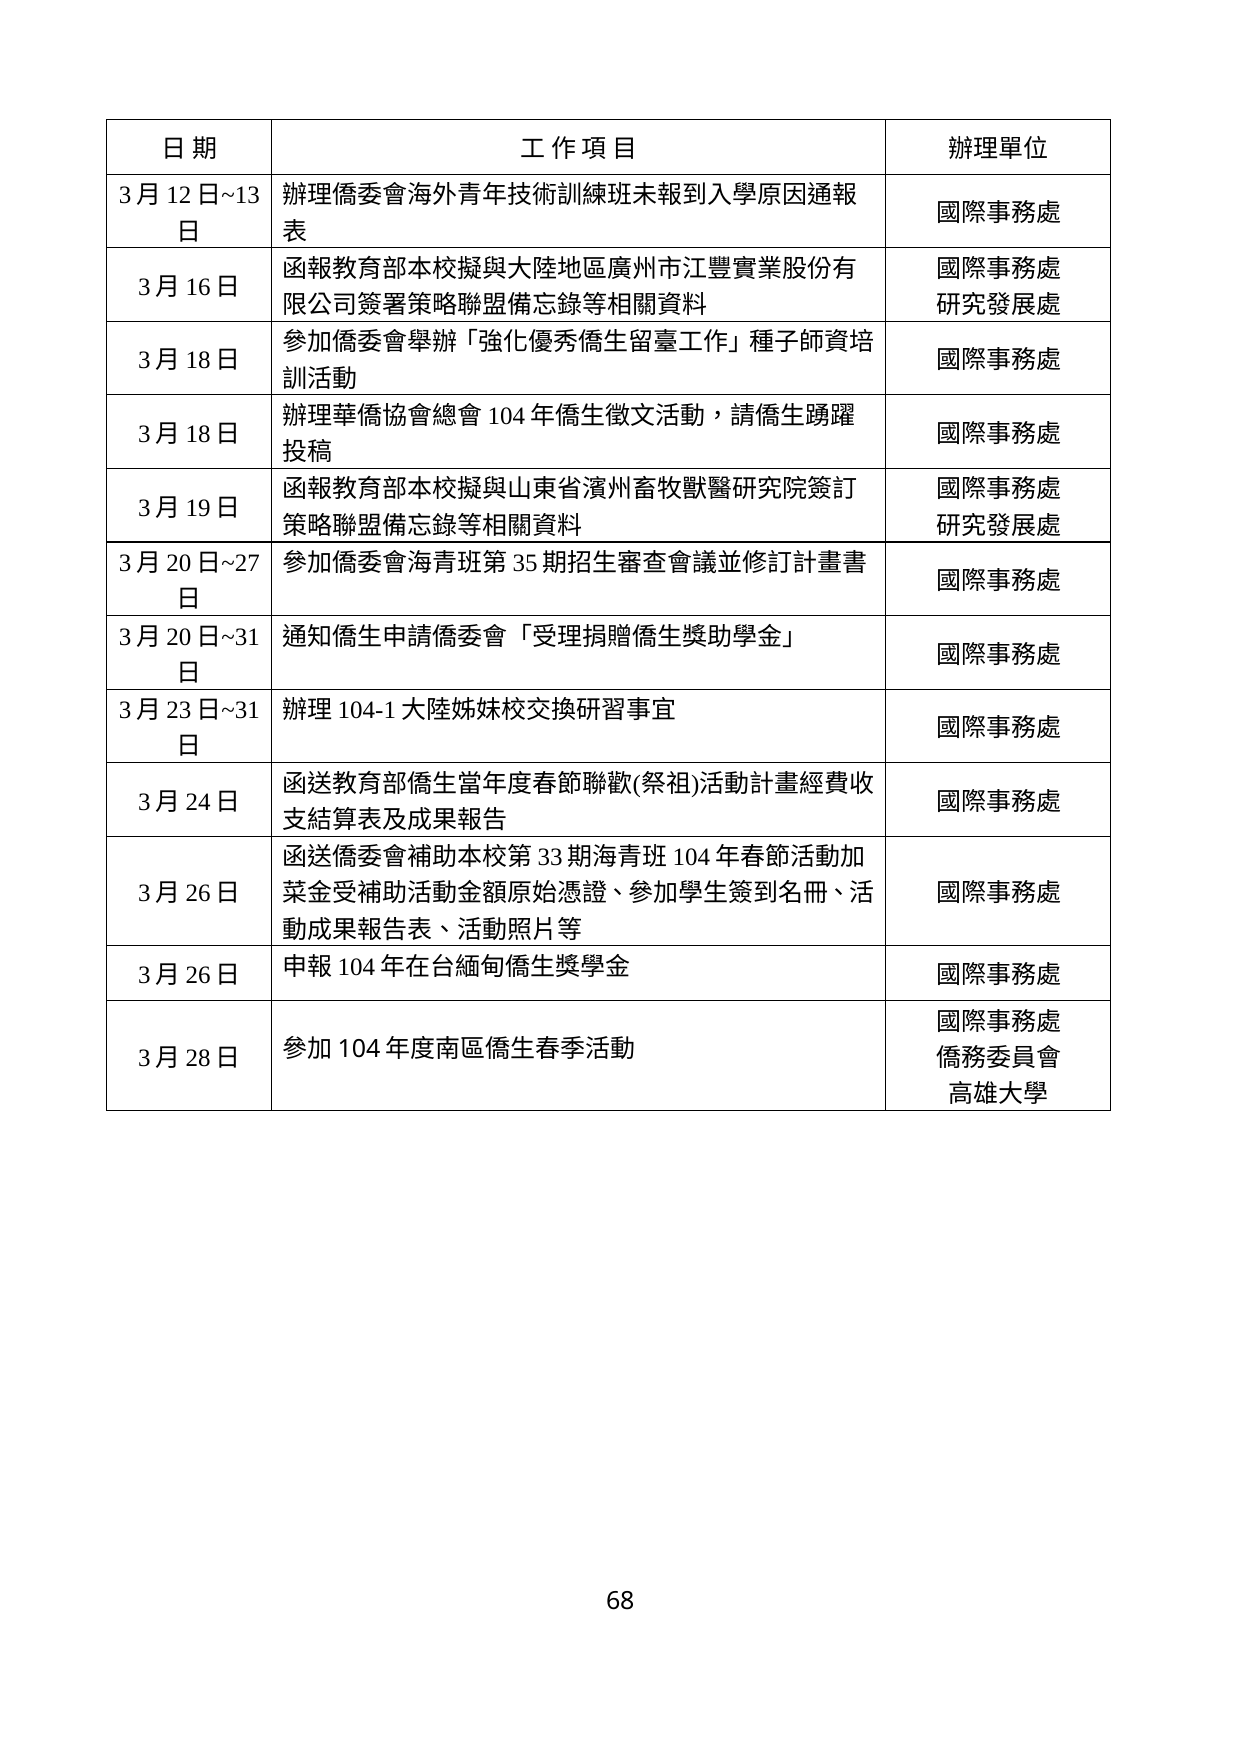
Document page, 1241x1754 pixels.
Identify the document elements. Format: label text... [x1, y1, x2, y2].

table_cell 3月18日 [107, 395, 271, 468]
table_cell 國際事務處 [886, 616, 1110, 688]
table_cell 辦理僑委會海外青年技術訓練班未報到入學原因通報表 [272, 175, 885, 247]
table_cell 國際事務處 僑務委員會 高雄大學 [886, 1001, 1110, 1110]
table_cell 辦理華僑協會總會104年僑生徵文活動，請僑生踴躍投稿 [272, 395, 885, 468]
table_cell 3月20日~31日 [107, 616, 271, 688]
table_cell 函送教育部僑生當年度春節聯歡(祭祖)活動計畫經費收支結算表及成果報告 [272, 763, 885, 836]
table_cell 辦理104-1大陸姊妹校交換研習事宜 [272, 690, 885, 762]
table_cell 通知僑生申請僑委會「受理捐贈僑生獎助學金」 [272, 616, 885, 688]
table_cell 國際事務處 [886, 837, 1110, 945]
table_cell 3月23日~31日 [107, 690, 271, 762]
table_cell 國際事務處 研究發展處 [886, 248, 1110, 321]
table_cell 國際事務處 [886, 690, 1110, 762]
table_cell 3月16日 [107, 248, 271, 321]
table_cell 3月24日 [107, 763, 271, 836]
table_cell 函送僑委會補助本校第33期海青班104年春節活動加菜金受補助活動金額原始憑證、參加學生簽到名冊、活動成果報告表、活動照片等 [272, 837, 885, 945]
table_cell 國際事務處 研究發展處 [886, 469, 1110, 541]
table_cell 國際事務處 [886, 543, 1110, 615]
table_cell 參加僑委會舉辦「強化優秀僑生留臺工作」種子師資培訓活動 [272, 322, 885, 394]
table_cell 國際事務處 [886, 175, 1110, 247]
table_header 日 期 [107, 120, 271, 174]
table_cell 國際事務處 [886, 322, 1110, 394]
table_cell 參加僑委會海青班第35期招生審查會議並修訂計畫書 [272, 543, 885, 615]
table_cell 3月12日~13日 [107, 175, 271, 247]
table_cell 國際事務處 [886, 946, 1110, 1000]
table_header 辦理單位 [886, 120, 1110, 174]
table_cell 國際事務處 [886, 763, 1110, 836]
table_cell 3月18日 [107, 322, 271, 394]
table_cell 3月26日 [107, 837, 271, 945]
table_cell 3月28日 [107, 1001, 271, 1110]
table_cell 參加104年度南區僑生春季活動 [272, 1001, 885, 1110]
table_cell 3月26日 [107, 946, 271, 1000]
table_header 工 作 項 目 [272, 120, 885, 174]
table_cell 函報教育部本校擬與山東省濱州畜牧獸醫研究院簽訂策略聯盟備忘錄等相關資料 [272, 469, 885, 541]
table_cell 函報教育部本校擬與大陸地區廣州市江豐實業股份有限公司簽署策略聯盟備忘錄等相關資料 [272, 248, 885, 321]
table_cell 3月19日 [107, 469, 271, 541]
table_cell 申報104年在台緬甸僑生獎學金 [272, 946, 885, 1000]
table_cell 3月20日~27日 [107, 543, 271, 615]
table_cell 國際事務處 [886, 395, 1110, 468]
